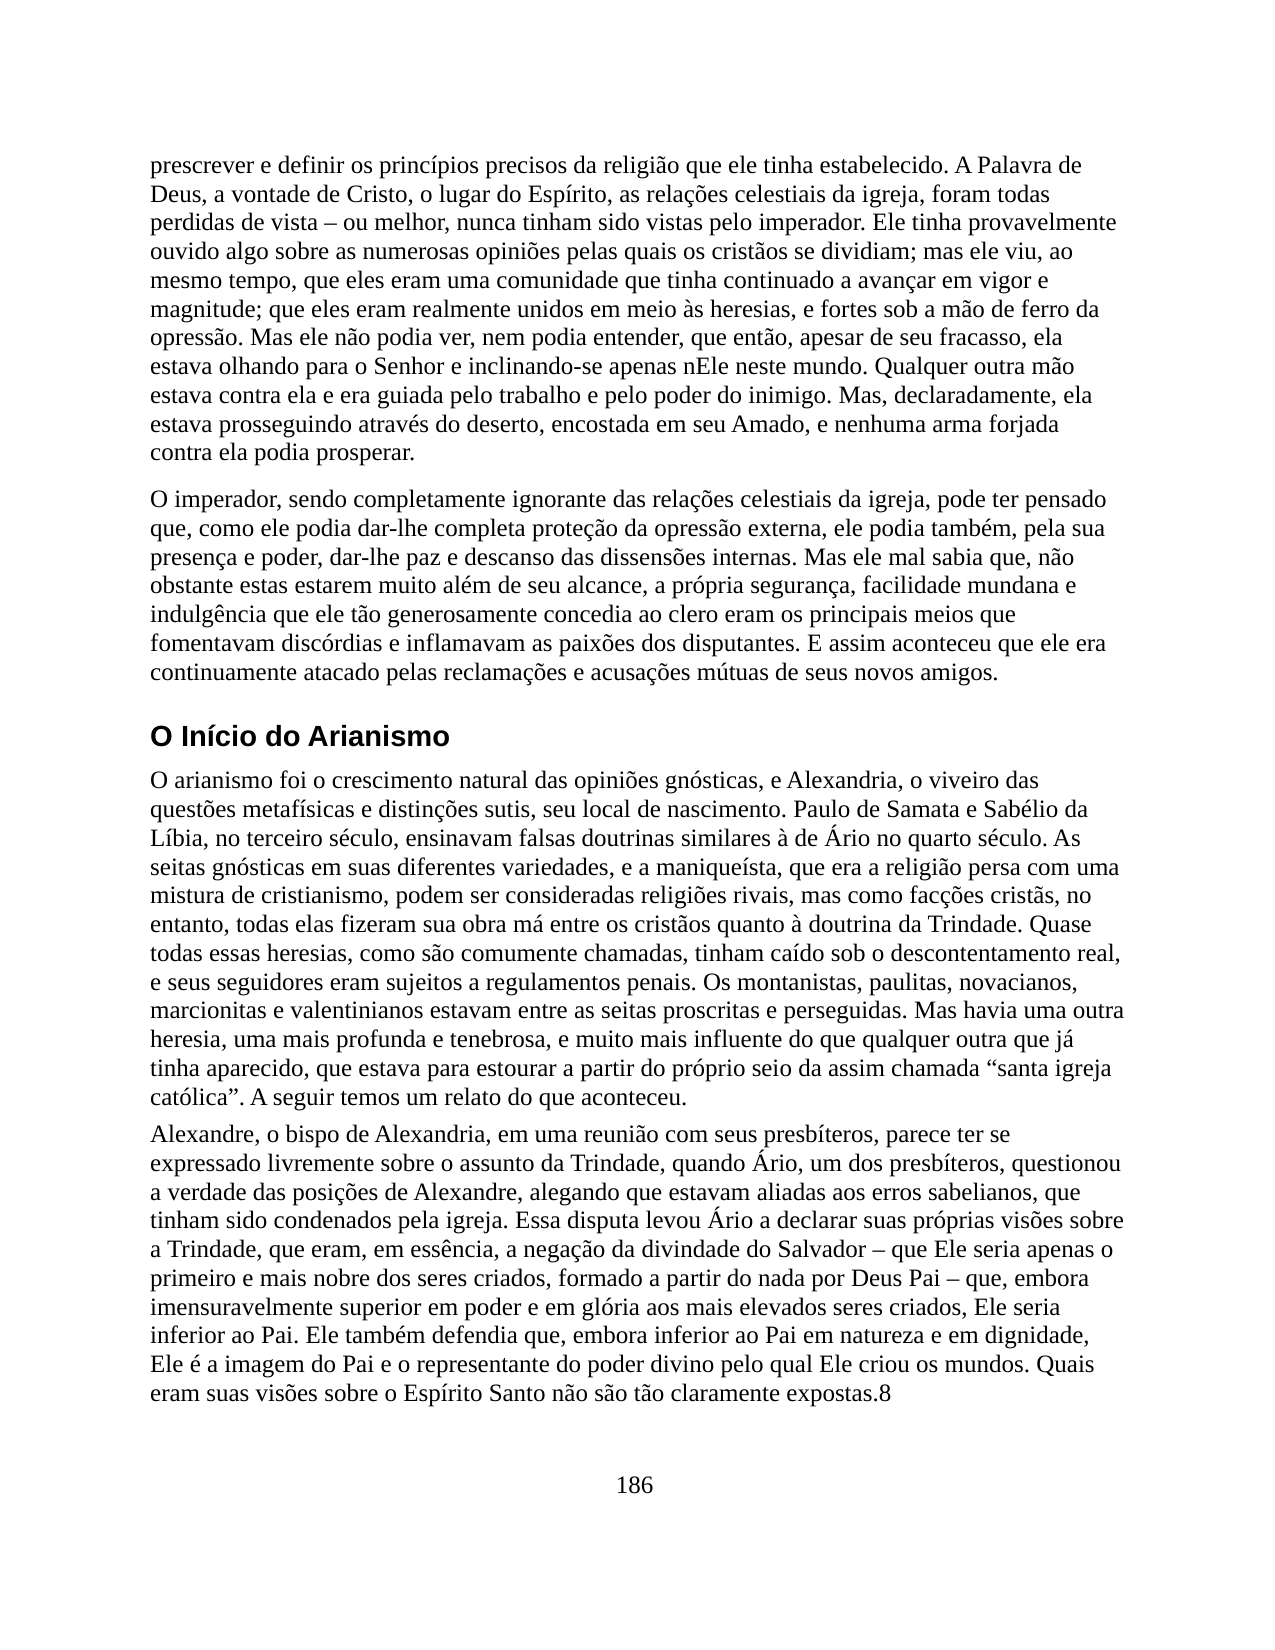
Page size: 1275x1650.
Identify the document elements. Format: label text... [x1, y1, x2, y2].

text O arianismo foi o crescimento natural das opiniões gnósticas, e Alexandria, o viveiro das questões metafísicas e distinções sutis, seu local de nascimento. Paulo de Samata e Sabélio da Líbia, no terceiro século, ensinavam falsas doutrinas similares à de Ário no quarto século. As seitas gnósticas em suas diferentes variedades, e a maniqueísta, que era a religião persa com uma mistura de cristianismo, podem ser consideradas religiões rivais, mas como facções cristãs, no entanto, todas elas fizeram sua obra má entre os cristãos quanto à doutrina da Trindade. Quase todas essas heresias, como são comumente chamadas, tinham caído sob o descontentamento real, e seus seguidores eram sujeitos a regulamentos penais. Os montanistas, paulitas, novacianos, marcionitas e valentinianos estavam entre as seitas proscritas e perseguidas. Mas havia uma outra heresia, uma mais profunda e tenebrosa, e muito mais influente do que qualquer outra que já tinha aparecido, que estava para estourar a partir do próprio seio da assim chamada “santa igreja católica”. A seguir temos um relato do que aconteceu. [150, 765, 1125, 1110]
text O imperador, sendo completamente ignorante das relações celestiais da igreja, pode ter pensado que, como ele podia dar-lhe completa proteção da opressão externa, ele podia também, pela sua presença e poder, dar-lhe paz e descanso das dissensões internas. Mas ele mal sabia que, não obstante estas estarem muito além de seu alcance, a própria segurança, facilidade mundana e indulgência que ele tão generosamente concedia ao clero eram os principais meios que fomentavam discórdias e inflamavam as paixões dos disputantes. E assim aconteceu que ele era continuamente atacado pelas reclamações e acusações mútuas de seus novos amigos. [150, 484, 1125, 685]
text Alexandre, o bispo de Alexandria, em uma reunião com seus presbíteros, parece ter se expressado livremente sobre o assunto da Trindade, quando Ário, um dos presbíteros, questionou a verdade das posições de Alexandre, alegando que estavam aliadas aos erros sabelianos, que tinham sido condenados pela igreja. Essa disputa levou Ário a declarar suas próprias visões sobre a Trindade, que eram, em essência, a negação da divindade do Salvador – que Ele seria apenas o primeiro e mais nobre dos seres criados, formado a partir do nada por Deus Pai – que, embora imensuravelmente superior em poder e em glória aos mais elevados seres criados, Ele seria inferior ao Pai. Ele também defendia que, embora inferior ao Pai em natureza e em dignidade, Ele é a imagem do Pai e o representante do poder divino pelo qual Ele criou os mundos. Quais eram suas visões sobre o Espírito Santo não são tão claramente expostas.8 [150, 1119, 1125, 1407]
text prescrever e definir os princípios precisos da religião que ele tinha estabelecido. A Palavra de Deus, a vontade de Cristo, o lugar do Espírito, as relações celestiais da igreja, foram todas perdidas de vista – ou melhor, nunca tinham sido vistas pelo imperador. Ele tinha provavelmente ouvido algo sobre as numerosas opiniões pelas quais os cristãos se dividiam; mas ele viu, ao mesmo tempo, que eles eram uma comunidade que tinha continuado a avançar em vigor e magnitude; que eles eram realmente unidos em meio às heresias, e fortes sob a mão de ferro da opressão. Mas ele não podia ver, nem podia entender, que então, apesar de seu fracasso, ela estava olhando para o Senhor e inclinando-se apenas nEle neste mundo. Qualquer outra mão estava contra ela e era guiada pelo trabalho e pelo poder do inimigo. Mas, declaradamente, ela estava prosseguindo através do deserto, encostada em seu Amado, e nenhuma arma forjada contra ela podia prosperar. [150, 150, 1125, 466]
subtitle O Início do Arianismo [150, 719, 1125, 753]
